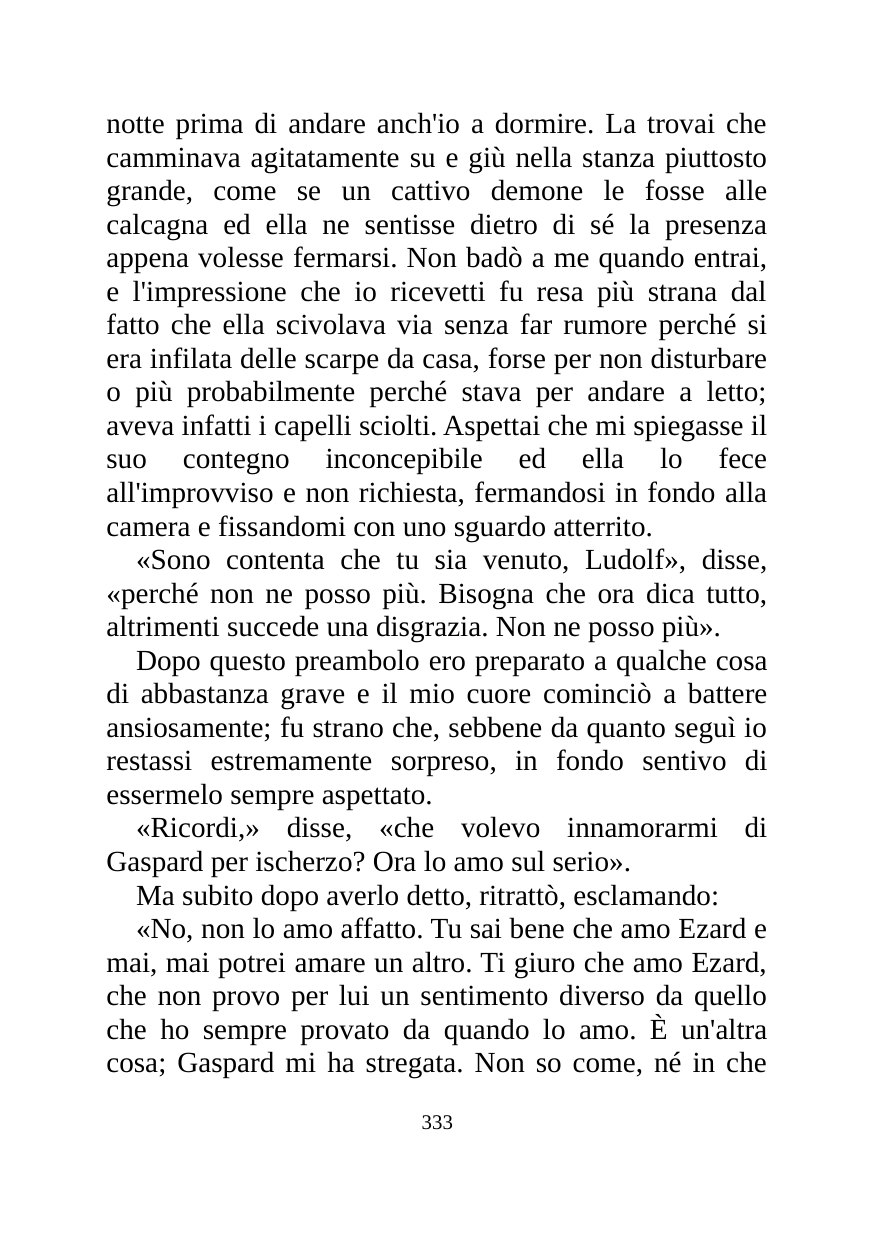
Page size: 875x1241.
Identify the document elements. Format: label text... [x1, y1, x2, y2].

text Ma subito dopo averlo detto, ritrattò, esclamando: [106, 878, 768, 911]
text Dopo questo preambolo ero preparato a qualche cosa di abbastanza grave e il mio cuore cominciò a battere ansiosamente; fu strano che, sebbene da quanto seguì io restassi estremamente sorpreso, in fondo sentivo di essermelo sempre aspettato. [106, 643, 768, 811]
text notte prima di andare anch'io a dormire. La trovai che camminava agitatamente su e giù nella stanza piuttosto grande, come se un cattivo demone le fosse alle calcagna ed ella ne sentisse dietro di sé la presenza appena volesse fermarsi. Non badò a me quando entrai, e l'impressione che io ricevetti fu resa più strana dal fatto che ella scivolava via senza far rumore perché si era infilata delle scarpe da casa, forse per non disturbare o più probabilmente perché stava per andare a letto; aveva infatti i capelli sciolti. Aspettai che mi spiegasse il suo contegno inconcepibile ed ella lo fece all'improvviso e non richiesta, fermandosi in fondo alla camera e fissandomi con uno sguardo atterrito. [106, 106, 768, 542]
text «Sono contenta che tu sia venuto, Ludolf», disse, «perché non ne posso più. Bisogna che ora dica tutto, altrimenti succede una disgrazia. Non ne posso più». [106, 542, 768, 643]
text «No, non lo amo affatto. Tu sai bene che amo Ezard e mai, mai potrei amare un altro. Ti giuro che amo Ezard, che non provo per lui un sentimento diverso da quello che ho sempre provato da quando lo amo. È un'altra cosa; Gaspard mi ha stregata. Non so come, né in che [106, 911, 768, 1079]
text «Ricordi,» disse, «che volevo innamorarmi di Gaspard per ischerzo? Ora lo amo sul serio». [106, 811, 768, 878]
